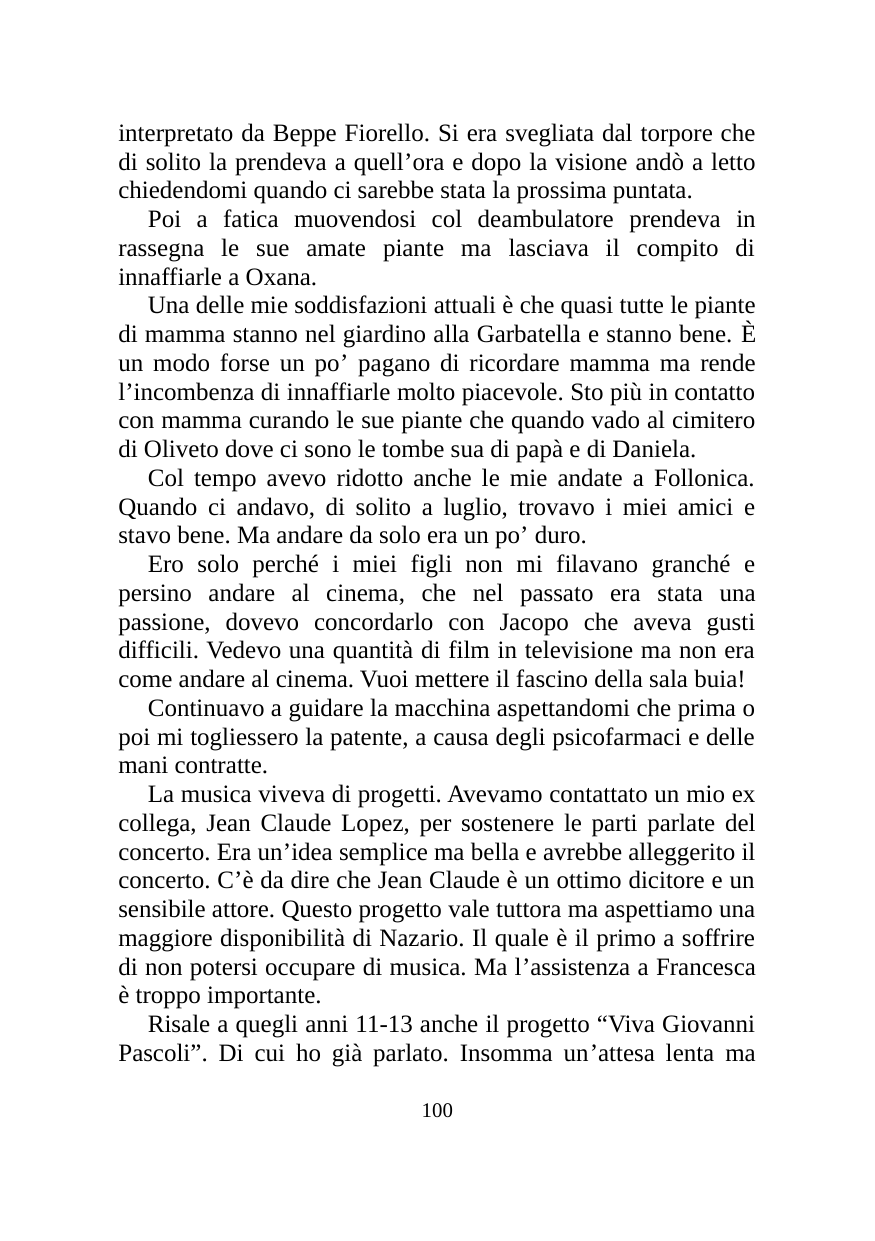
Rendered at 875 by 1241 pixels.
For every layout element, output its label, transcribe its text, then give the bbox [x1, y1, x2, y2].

text La musica viveva di progetti. Avevamo contattato un mio ex collega, Jean Claude Lopez, per sostenere le parti parlate del concerto. Era un’idea semplice ma bella e avrebbe alleggerito il concerto. C’è da dire che Jean Claude è un ottimo dicitore e un sensibile attore. Questo progetto vale tuttora ma aspettiamo una maggiore disponibilità di Nazario. Il quale è il primo a soffrire di non potersi occupare di musica. Ma l’assistenza a Francesca è troppo importante. [118, 779, 756, 1009]
text Ero solo perché i miei figli non mi filavano granché e persino andare al cinema, che nel passato era stata una passione, dovevo concordarlo con Jacopo che aveva gusti difficili. Vedevo una quantità di film in televisione ma non era come andare al cinema. Vuoi mettere il fascino della sala buia! [118, 549, 756, 693]
text Poi a fatica muovendosi col deambulatore prendeva in rassegna le sue amate piante ma lasciava il compito di innaffiarle a Oxana. [118, 204, 756, 291]
text Col tempo avevo ridotto anche le mie andate a Follonica. Quando ci andavo, di solito a luglio, trovavo i miei amici e stavo bene. Ma andare da solo era un po’ duro. [118, 463, 756, 549]
text Risale a quegli anni 11-13 anche il progetto “Viva Giovanni Pascoli”. Di cui ho già parlato. Insomma un’attesa lenta ma [118, 1009, 756, 1067]
text interpretato da Beppe Fiorello. Si era svegliata dal torpore che di solito la prendeva a quell’ora e dopo la visione andò a letto chiedendomi quando ci sarebbe stata la prossima puntata. [118, 118, 756, 204]
text Una delle mie soddisfazioni attuali è che quasi tutte le piante di mamma stanno nel giardino alla Garbatella e stanno bene. È un modo forse un po’ pagano di ricordare mamma ma rende l’incombenza di innaffiarle molto piacevole. Sto più in contatto con mamma curando le sue piante che quando vado al cimitero di Oliveto dove ci sono le tombe sua di papà e di Daniela. [118, 291, 756, 463]
text Continuavo a guidare la macchina aspettandomi che prima o poi mi togliessero la patente, a causa degli psicofarmaci e delle mani contratte. [118, 693, 756, 779]
